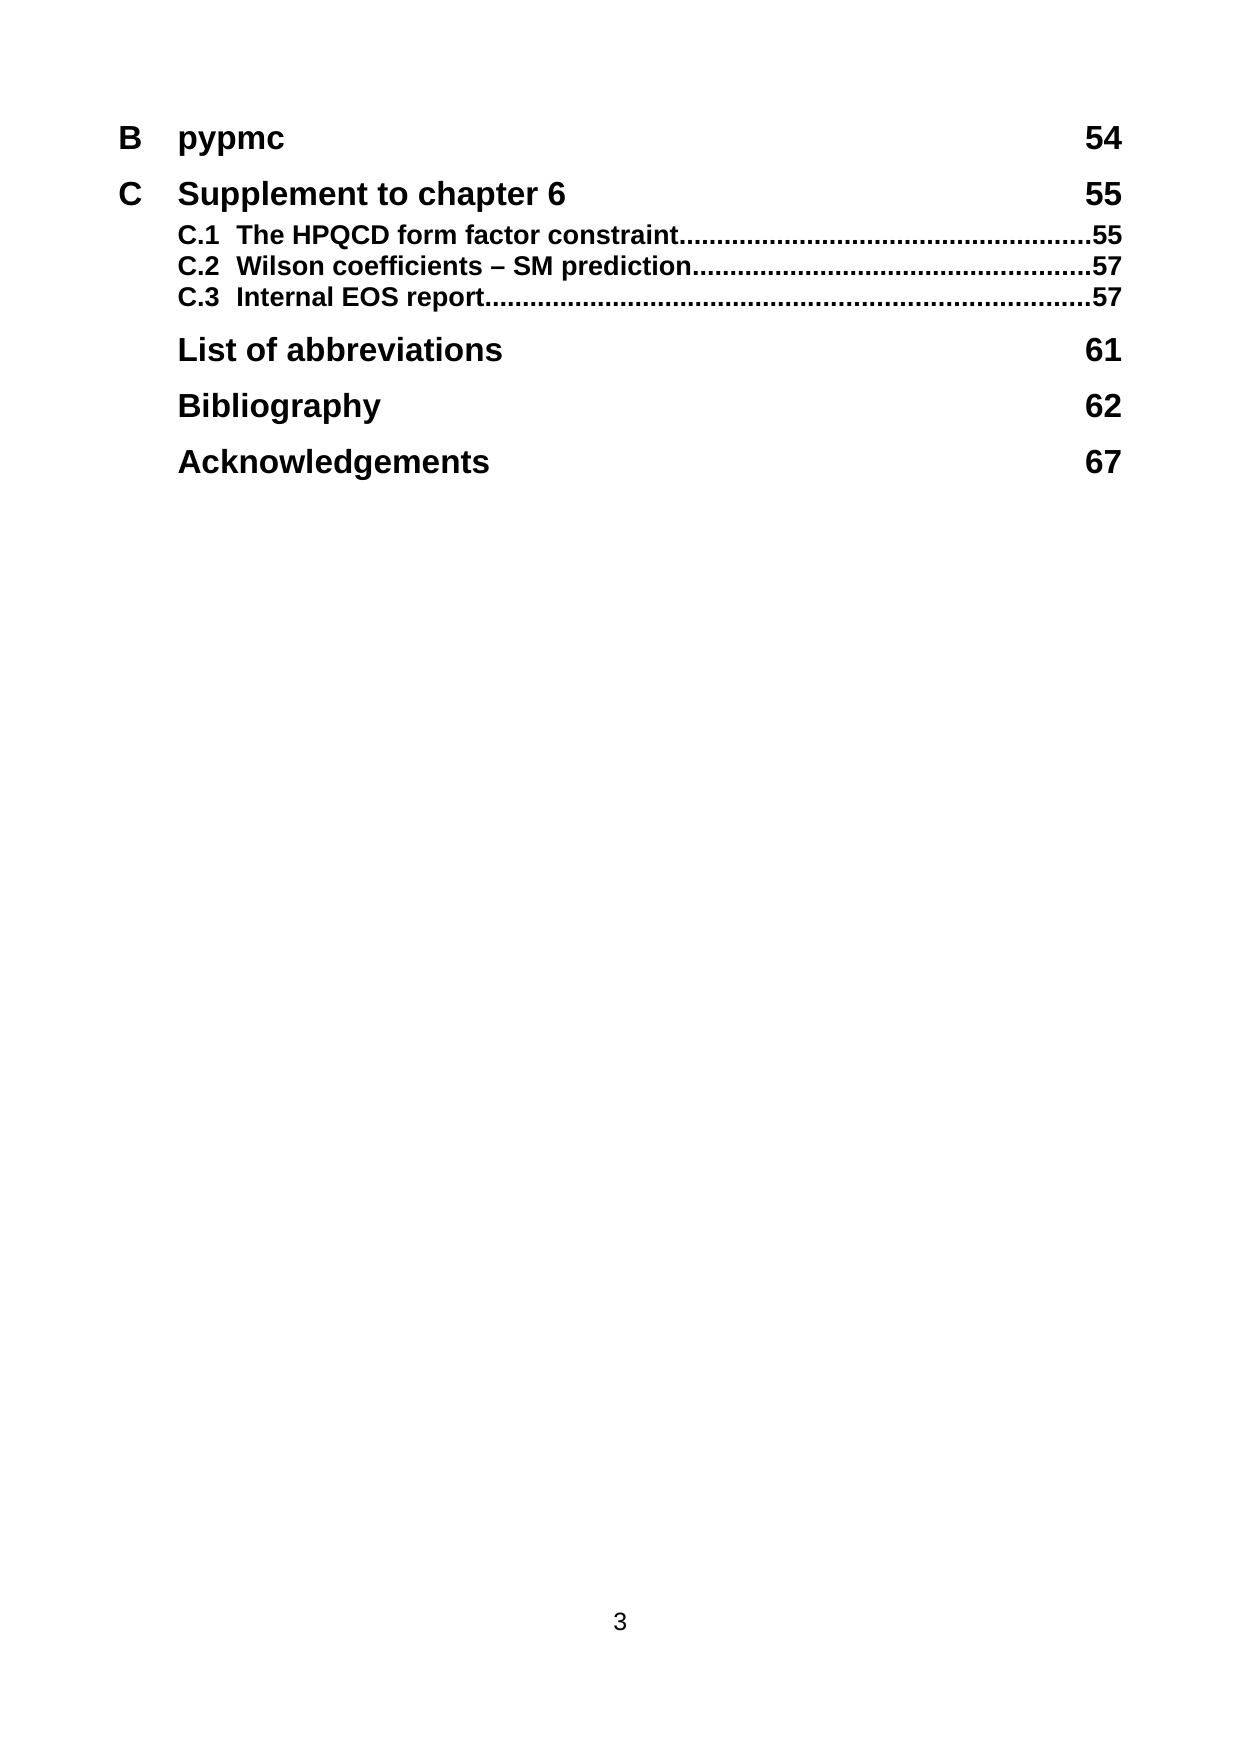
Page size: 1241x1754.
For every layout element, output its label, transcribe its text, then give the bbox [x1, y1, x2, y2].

text Acknowledgements 67 [118, 442, 1122, 481]
text C.3 Internal EOS report 57 [118, 281, 1122, 312]
text C.2 Wilson coefficients – SM prediction 57 [118, 250, 1122, 281]
text C Supplement to chapter 6 55 [118, 174, 1122, 213]
text B pypmc 54 [118, 118, 1122, 157]
text C.1 The HPQCD form factor constraint 55 [118, 219, 1122, 250]
text Bibliography 62 [118, 386, 1122, 425]
text List of abbreviations 61 [118, 330, 1122, 368]
